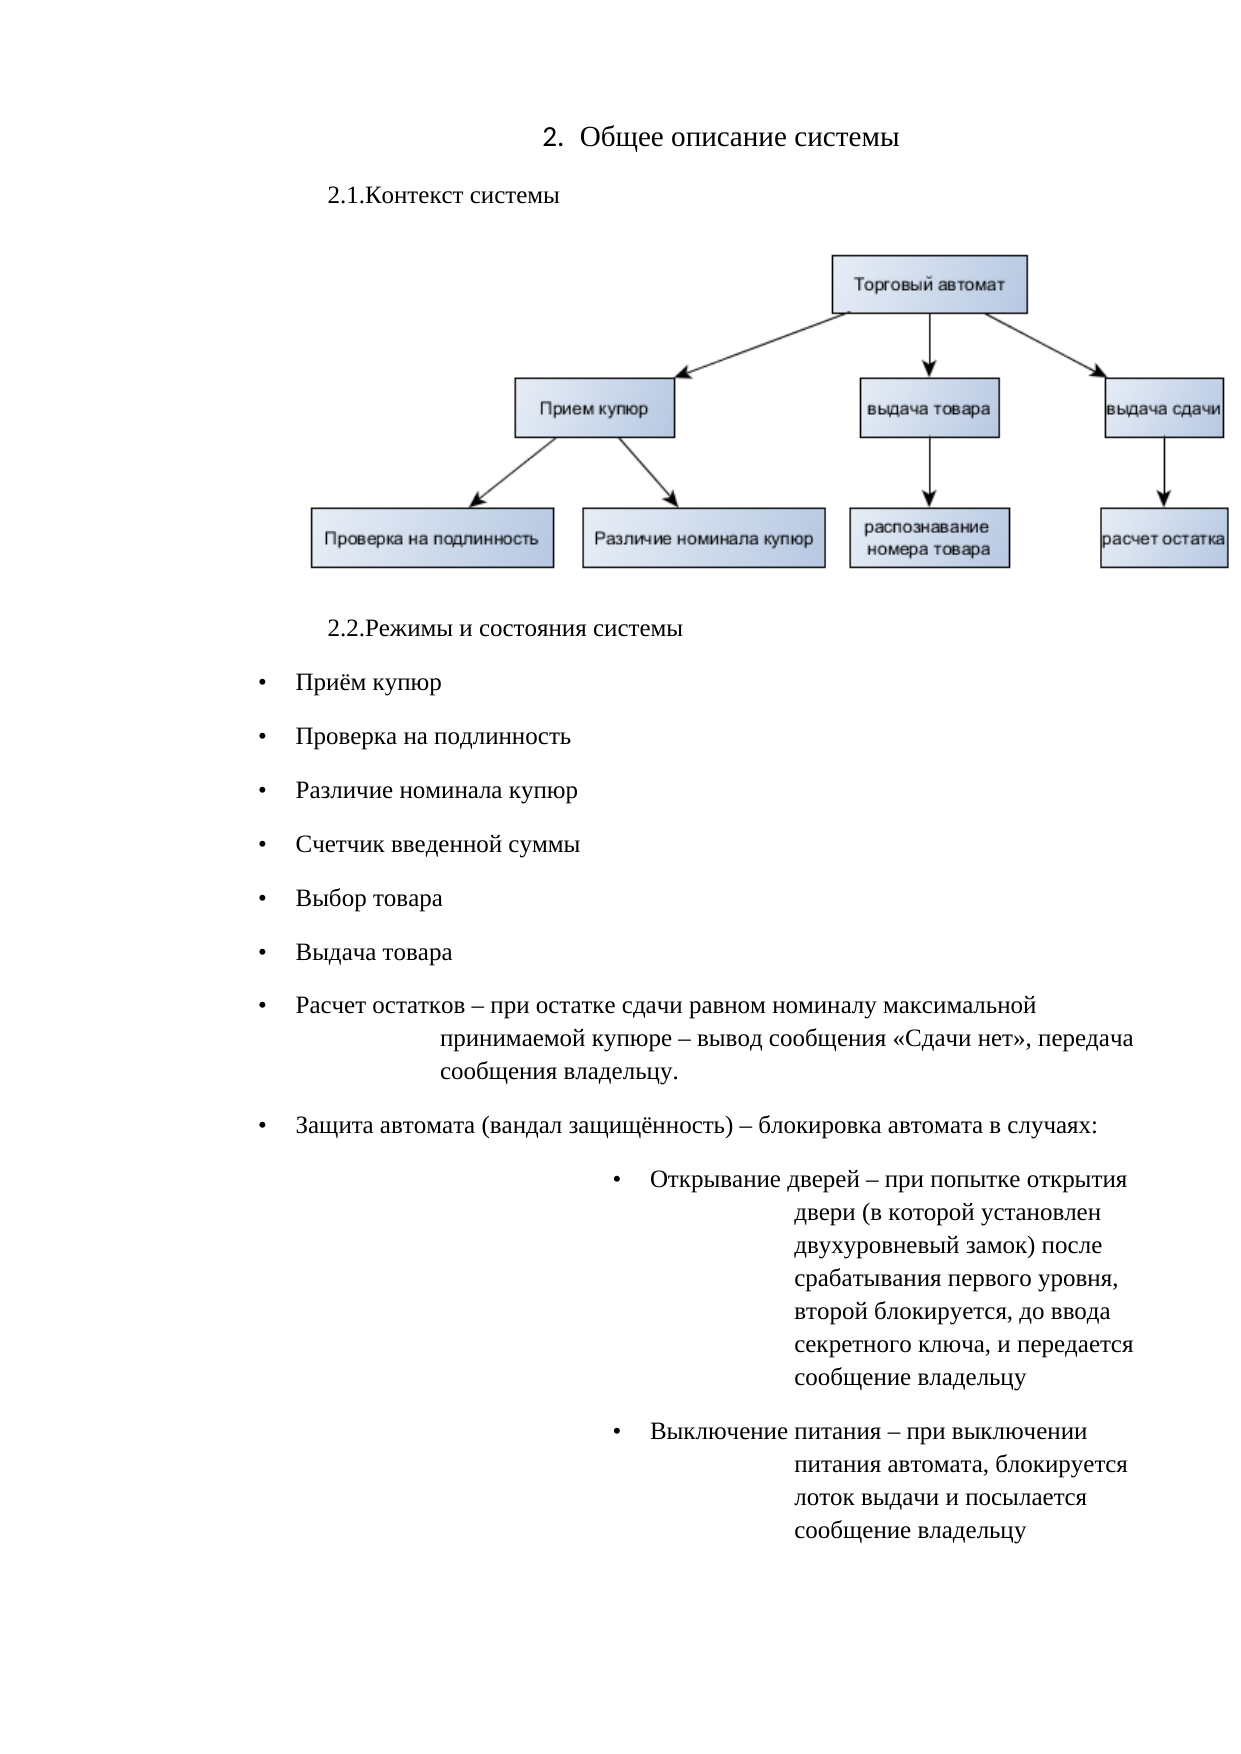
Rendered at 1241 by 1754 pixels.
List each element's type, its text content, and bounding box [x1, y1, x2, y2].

list Контекст системы [327, 180, 1152, 209]
list Выбор товара [258, 883, 1152, 911]
list Различие номинала купюр [258, 775, 1152, 804]
list Режимы и состояния системы [327, 613, 1152, 642]
list Защита автомата (вандал защищённость) – блокировка автомата в случаях: [258, 1110, 1152, 1139]
list Приём купюр [258, 667, 1152, 696]
list Счетчик введенной суммы [258, 829, 1152, 858]
list Выключение питания – при выключении питания автомата, блокируется лоток выдачи и посылается сообщение владельцу [612, 1416, 1152, 1544]
list Расчет остатков – при остатке сдачи равном номиналу максимальной принимаемой купюре – вывод сообщения «Сдачи нет», передача сообщения владельцу. [258, 990, 1152, 1085]
list Проверка на подлинность [258, 721, 1152, 750]
list Общее описание системы [290, 118, 1152, 154]
list Открывание дверей – при попытке открытия двери (в которой установлен двухуровневый замок) после срабатывания первого уровня, второй блокируется, до ввода секретного ключа, и передается сообщение владельцу [612, 1164, 1152, 1391]
list Выдача товара [258, 937, 1152, 965]
